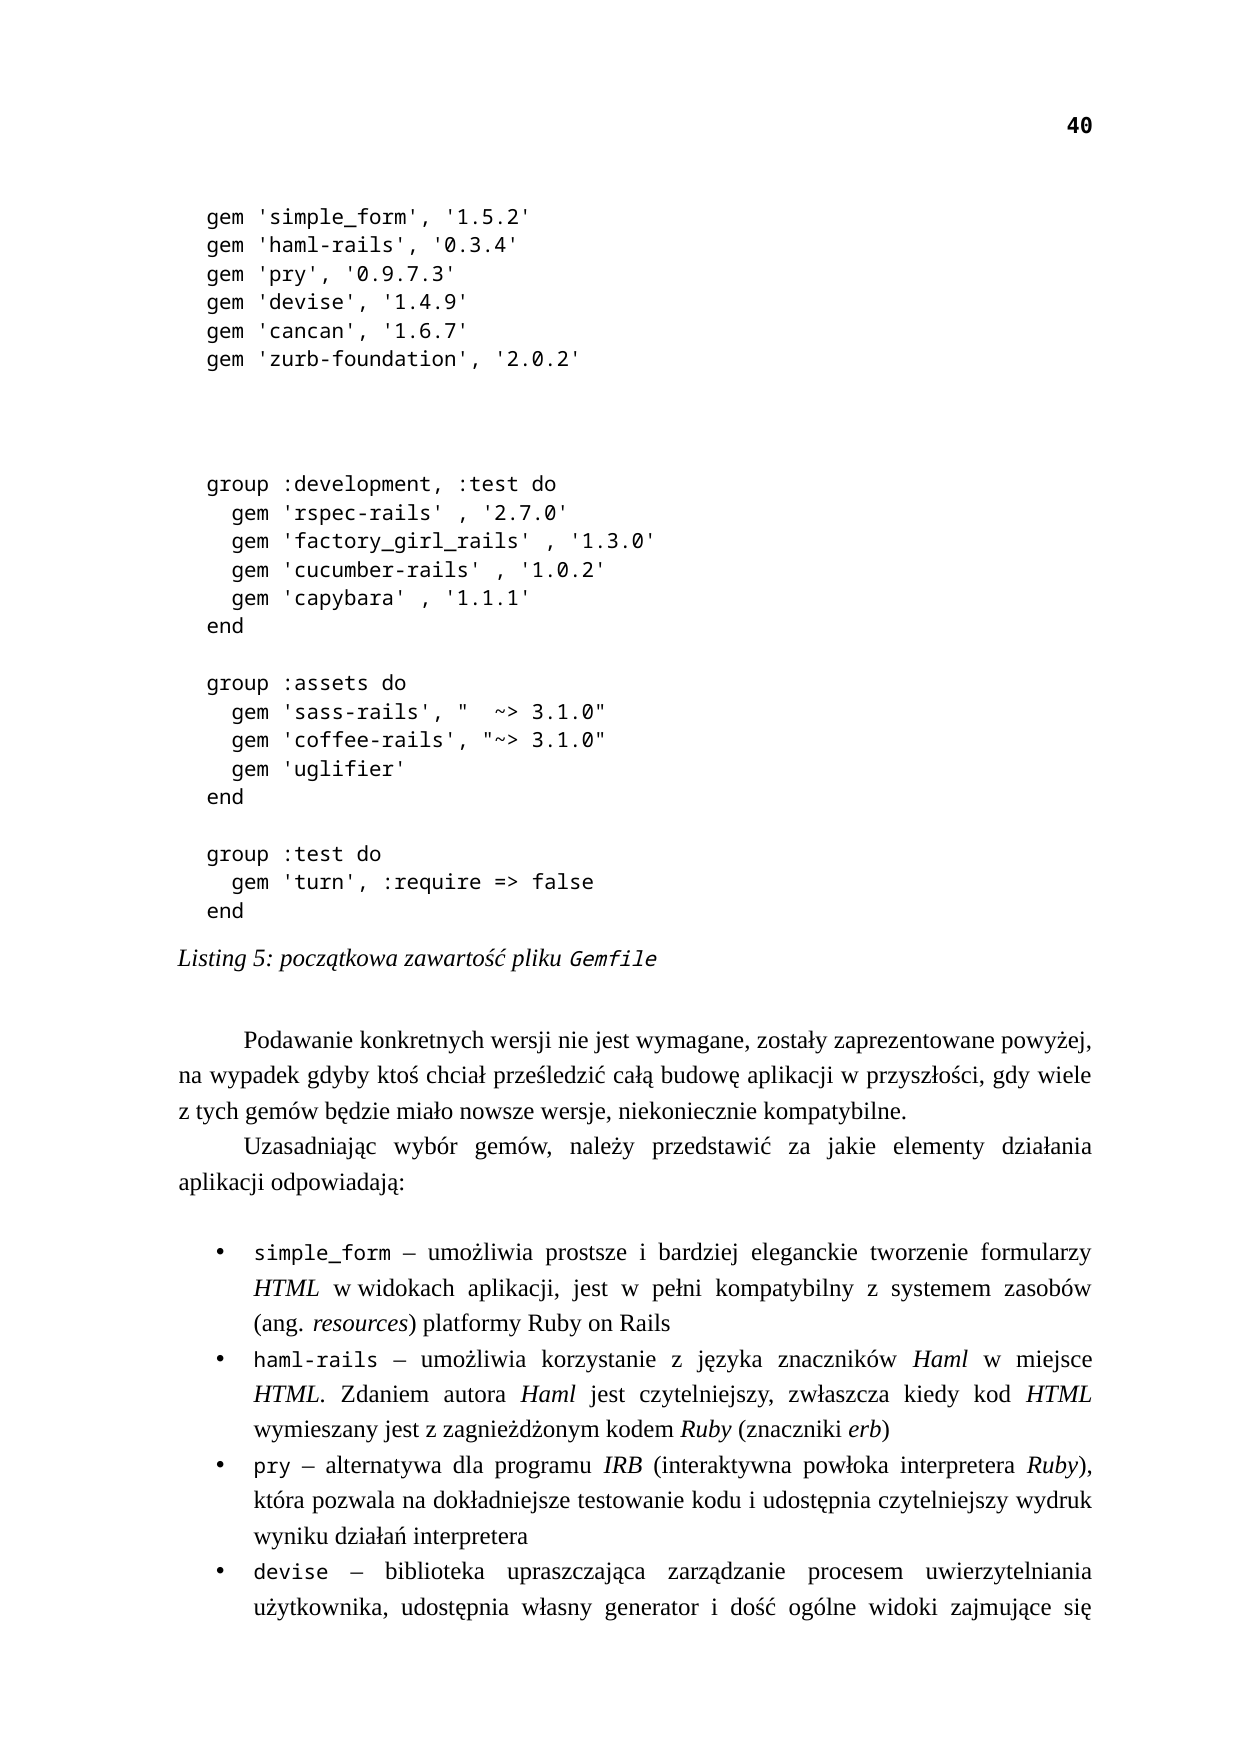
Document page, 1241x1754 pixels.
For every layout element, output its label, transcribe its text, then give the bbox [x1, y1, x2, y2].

table_header gem 'simple_form', '1.5.2' gem 'haml-rails', '0.3.4' gem 'pry', '0.9.7.3' gem 'devise', '1.4.9' gem 'cancan', '1.6.7' gem 'zurb-foundation', '2.0.2' [177, 168, 1093, 464]
list Listing 5: początkowa zawartość pliku Gemfile [177, 943, 1093, 972]
text Uzasadniając wybór gemów, należy przedstawić za jakie elementy działania aplikacji odpowiadają: [178, 1126, 1093, 1197]
list haml-rails – umożliwia korzystanie z języka znaczników Haml w miejsce HTML. Zdaniem autora Haml jest czytelniejszy, zwłaszcza kiedy kod HTML wymieszany jest z zagnieżdżonym kodem Ruby (znaczniki erb) [216, 1339, 1093, 1445]
table_header group :development, :test do gem 'rspec-rails' , '2.7.0' gem 'factory_girl_rails' , '1.3.0' gem 'cucumber-rails' , '1.0.2' gem 'capybara' , '1.1.1' end group :assets do gem 'sass-rails', " ~> 3.1.0" gem 'coffee-rails', "~> 3.1.0" gem 'uglifier' end group :test do gem 'turn', :require => false end [177, 464, 1093, 930]
text Podawanie konkretnych wersji nie jest wymagane, zostały zaprezentowane powyżej, na wypadek gdyby ktoś chciał prześledzić całą budowę aplikacji w przyszłości, gdy wiele z tych gemów będzie miało nowsze wersje, niekoniecznie kompatybilne. [178, 1020, 1093, 1126]
list devise – biblioteka upraszczająca zarządzanie procesem uwierzytelniania użytkownika, udostępnia własny generator i dość ogólne widoki zajmujące się [216, 1551, 1093, 1622]
list pry – alternatywa dla programu IRB (interaktywna powłoka interpretera Ruby), która pozwala na dokładniejsze testowanie kodu i udostępnia czytelniejszy wydruk wyniku działań interpretera [216, 1445, 1093, 1551]
list simple_form – umożliwia prostsze i bardziej eleganckie tworzenie formularzy HTML w widokach aplikacji, jest w pełni kompatybilny z systemem zasobów (ang. resources) platformy Ruby on Rails [216, 1232, 1093, 1339]
